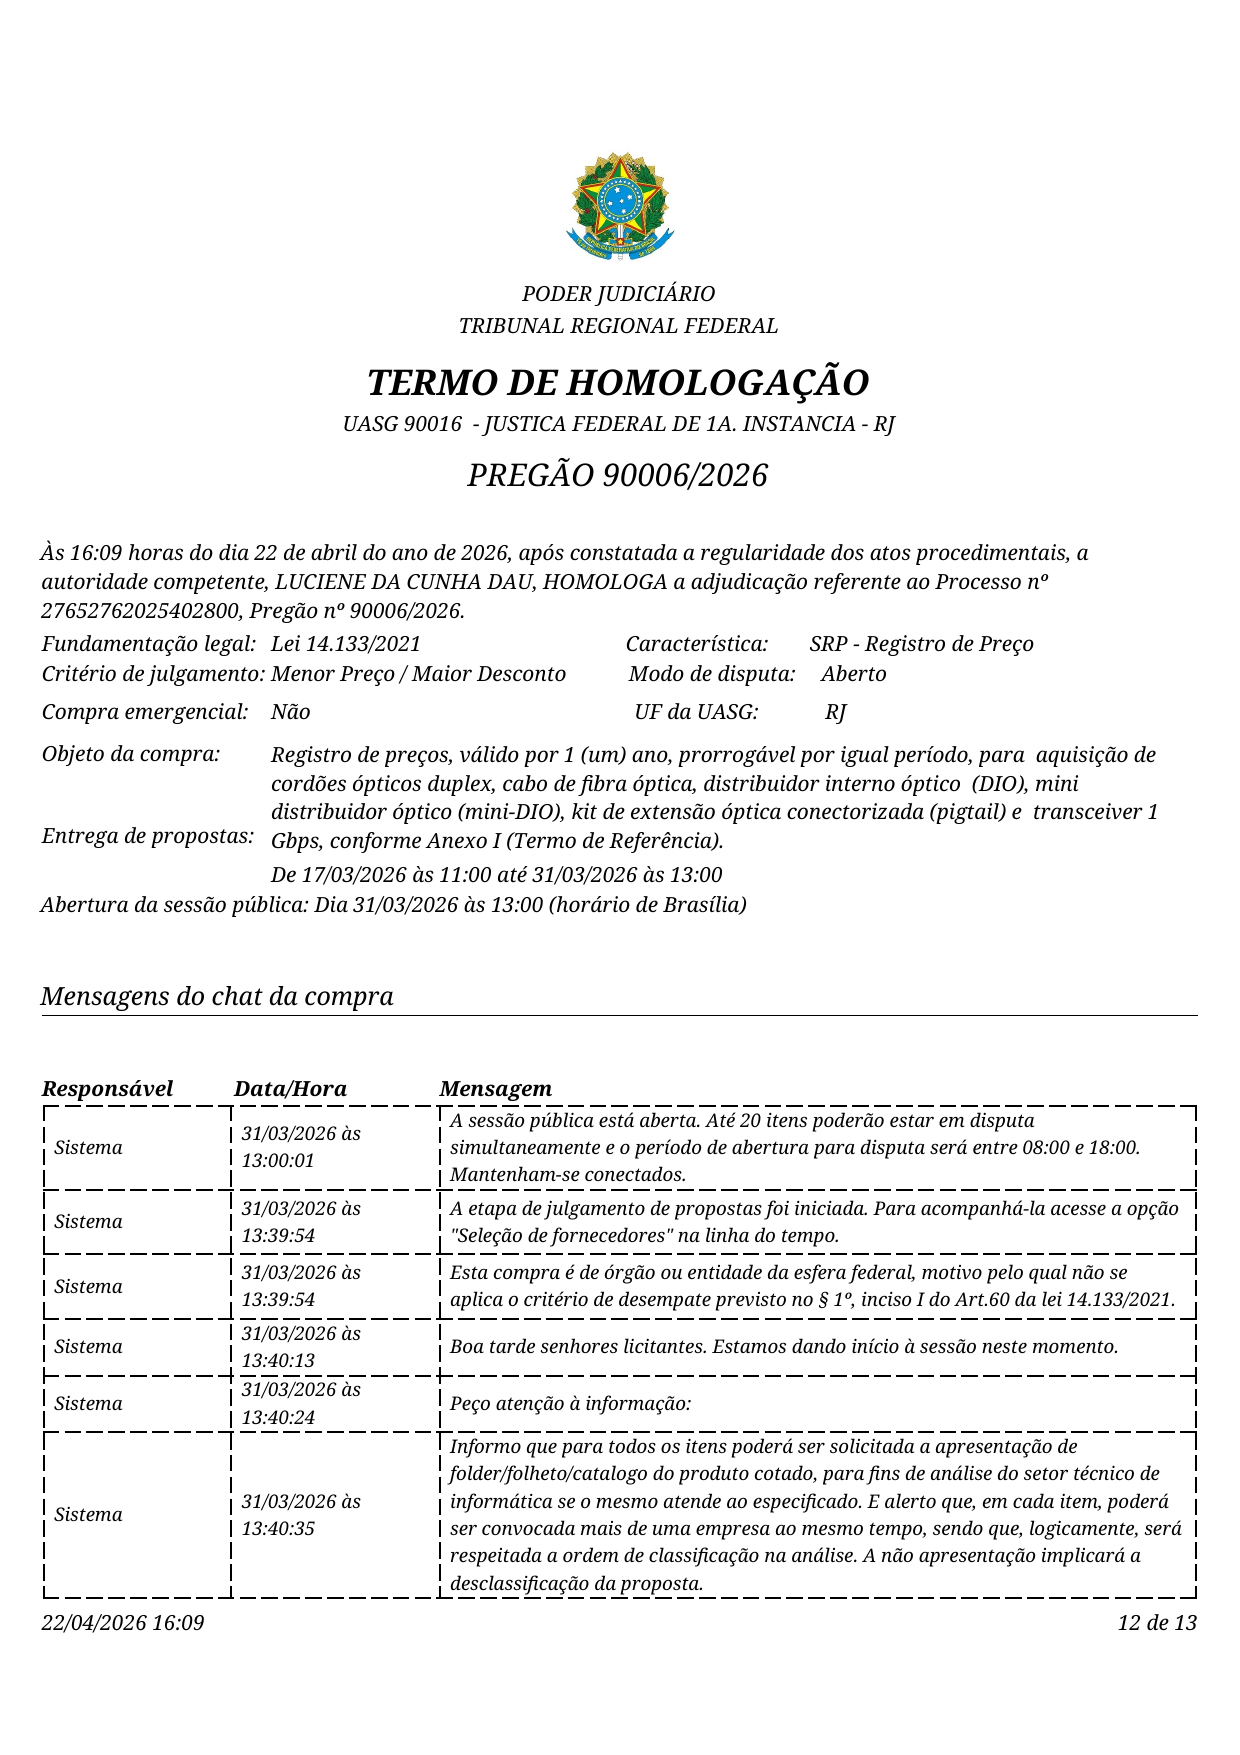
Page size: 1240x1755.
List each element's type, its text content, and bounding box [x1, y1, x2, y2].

table_cell Esta compra é de órgão ou entidade da esfera federal, motivo pelo qual não se aplica o critério de desempate previsto no § 1º, inciso I do Art.60 da lei 14.133/2021. [440, 1253, 1196, 1318]
text TRIBUNAL REGIONAL FEDERAL [42, 312, 1198, 340]
table_cell 31/03/2026 às 13:40:35 [231, 1431, 439, 1597]
table_cell Boa tarde senhores licitantes. Estamos dando início à sessão neste momento. [440, 1318, 1196, 1374]
table_cell A etapa de julgamento de propostas foi iniciada. Para acompanhá-la acesse a opção "Seleção de fornecedores" na linha do tempo. [440, 1189, 1196, 1253]
table_header A sessão pública está aberta. Até 20 itens poderão estar em disputa simultaneamente e o período de abertura para disputa será entre 08:00 e 18:00. Mantenham-se conectados. [440, 1105, 1196, 1189]
table_cell Sistema [44, 1253, 231, 1318]
table_cell Peço atenção à informação: [440, 1375, 1196, 1431]
table_cell Sistema [44, 1375, 231, 1431]
text Abertura da sessão pública: Dia 31/03/2026 às 13:00 (horário de Brasília) [40, 890, 1200, 919]
table_cell Não UF da UASG: RJ Registro de preços, válido por 1 (um) ano, prorrogável por igual período, para aquisição de cordões ópticos duplex, cabo de fibra óptica, distribuidor interno óptico (DIO), mini distribuidor óptico (mini-DIO), kit de extensão óptica conectorizada (pigtail) e transceiver 1 Gbps, conforme Anexo I (Termo de Referência). De 17/03/2026 às 11:00 até 31/03/2026 às 13:00 [271, 697, 1164, 890]
table_cell Informo que para todos os itens poderá ser solicitada a apresentação de folder/folheto/catalogo do produto cotado, para fins de análise do setor técnico de informática se o mesmo atende ao especificado. E alerto que, em cada item, poderá ser convocada mais de uma empresa ao mesmo tempo, sendo que, logicamente, será respeitada a ordem de classificação na análise. A não apresentação implicará a desclassificação da proposta. [440, 1431, 1196, 1597]
text Às 16:09 horas do dia 22 de abril do ano de 2026, após constatada a regularidade dos atos procedimentais, a autoridade competente, LUCIENE DA CUNHA DAU, HOMOLOGA a adjudicação referente ao Processo nº 27652762025402800, Pregão nº 90006/2026. [40, 538, 1200, 625]
text Mensagens do chat da compra [40, 979, 1200, 1013]
table_cell Sistema [44, 1189, 231, 1253]
subtitle TERMO DE HOMOLOGAÇÃO [42, 357, 1198, 406]
table_cell Compra emergencial: Objeto da compra: Entrega de propostas: [42, 697, 271, 890]
table_cell Menor Preço / Maior Desconto Modo de disputa: Aberto [271, 660, 1164, 697]
table_cell 31/03/2026 às 13:39:54 [231, 1253, 439, 1318]
text UASG 90016 - JUSTICA FEDERAL DE 1A. INSTANCIA - RJ [42, 409, 1198, 437]
text PODER JUDICIÁRIO [42, 279, 1198, 308]
table_header Lei 14.133/2021 Característica: SRP - Registro de Preço [271, 629, 1164, 659]
table_cell Sistema [44, 1431, 231, 1597]
table_header 31/03/2026 às 13:00:01 [231, 1105, 439, 1189]
text Responsável Data/Hora Mensagem [42, 1074, 1200, 1102]
table_cell 31/03/2026 às 13:39:54 [231, 1189, 439, 1253]
table_cell 31/03/2026 às 13:40:24 [231, 1375, 439, 1431]
table_header Fundamentação legal: [42, 629, 271, 659]
table_header Sistema [44, 1105, 231, 1189]
table_cell Critério de julgamento: [42, 660, 271, 697]
table_cell 31/03/2026 às 13:40:13 [231, 1318, 439, 1374]
subtitle PREGÃO 90006/2026 [42, 453, 1198, 495]
table_cell Sistema [44, 1318, 231, 1374]
